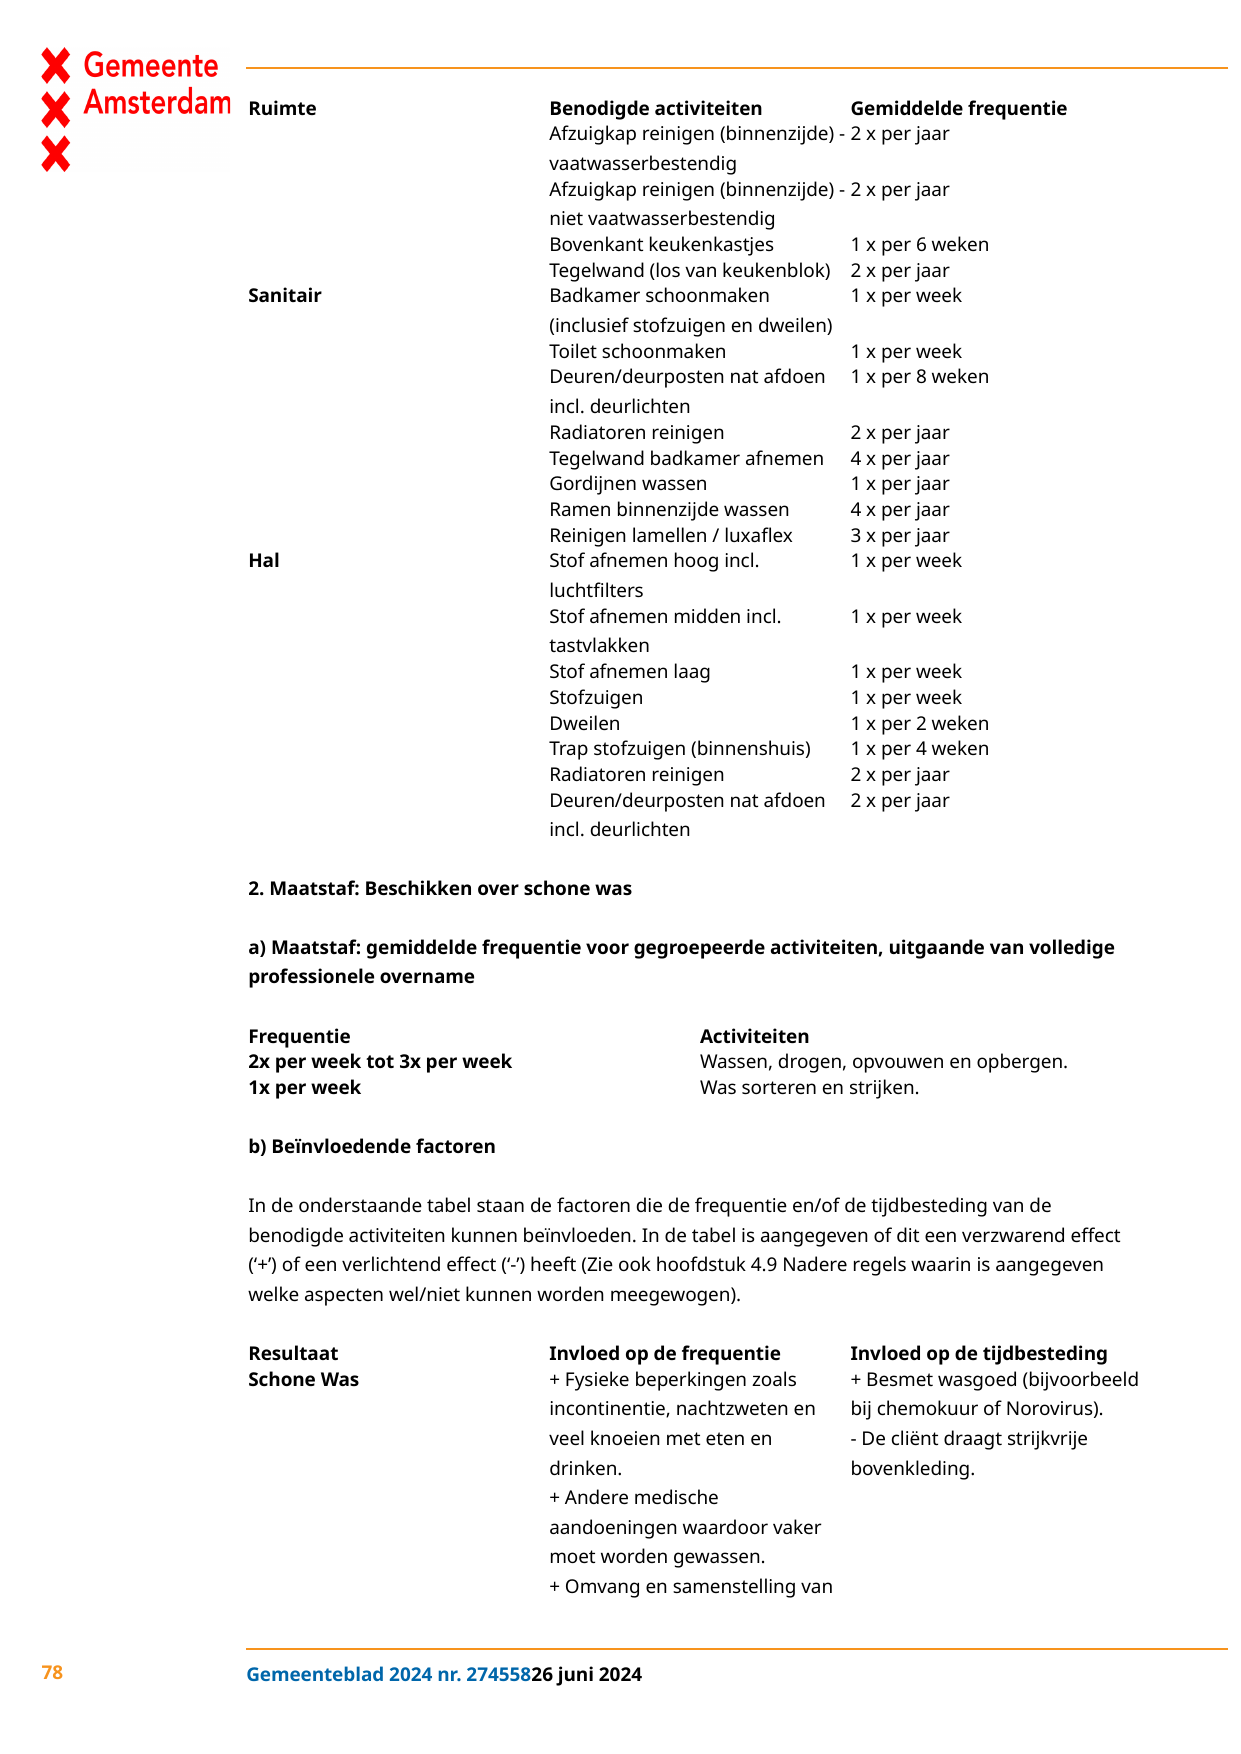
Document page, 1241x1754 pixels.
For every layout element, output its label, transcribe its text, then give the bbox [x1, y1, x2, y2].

table_cell Tegelwand badkamer afnemen [549, 445, 850, 470]
table_cell Gordijnen wassen [549, 470, 850, 496]
table_cell Radiatoren reinigen [549, 419, 850, 445]
table_cell 1 x per week [850, 658, 1152, 684]
table_cell Toilet schoonmaken [549, 338, 850, 364]
table_cell Stof afnemen hoog incl. luchtfilters [549, 548, 850, 603]
table_cell 4 x per jaar [850, 496, 1152, 522]
table_cell Stof afnemen laag [549, 658, 850, 684]
table_cell Dweilen [549, 710, 850, 735]
table_cell 1 x per week [850, 283, 1152, 338]
table_cell 1 x per week [850, 548, 1152, 603]
table_cell 1x per week [248, 1075, 700, 1100]
table_header Invloed op de tijdbesteding [850, 1340, 1152, 1366]
table_cell Sanitair [248, 283, 549, 548]
text a) Maatstaf: gemiddelde frequentie voor gegroepeerde activiteiten, uitgaande van volledige professionele overname [248, 934, 1152, 989]
table_cell 2 x per jaar [850, 761, 1152, 787]
table_cell 1 x per week [850, 684, 1152, 710]
table_cell Was sorteren en strijken. [700, 1075, 1152, 1100]
table_cell Badkamer schoonmaken (inclusief stofzuigen en dweilen) [549, 283, 850, 338]
table_cell Tegelwand (los van keukenblok) [549, 257, 850, 283]
table_cell 3 x per jaar [850, 522, 1152, 548]
table_cell 2 x per jaar [850, 176, 1152, 231]
table_cell Afzuigkap reinigen (binnenzijde) - vaatwasserbestendig [549, 121, 850, 176]
table_cell 2 x per jaar [850, 257, 1152, 283]
table_header Activiteiten [700, 1023, 1152, 1049]
text b) Beïnvloedende factoren [248, 1133, 1152, 1159]
table_cell 1 x per 4 weken [850, 735, 1152, 761]
table_cell Stof afnemen midden incl. tastvlakken [549, 603, 850, 658]
table_cell [248, 121, 549, 283]
text In de onderstaande tabel staan de factoren die de frequentie en/of de tijdbesteding van de benodigde activiteiten kunnen beïnvloeden. In de tabel is aangegeven of dit een verzwarend effect (‘+’) of een verlichtend effect (‘-’) heeft (Zie ook hoofdstuk 4.9 Nadere regels waarin is aangegeven welke aspecten wel/niet kunnen worden meegewogen). [248, 1192, 1152, 1307]
table_cell 4 x per jaar [850, 445, 1152, 470]
table_cell 1 x per week [850, 603, 1152, 658]
table_cell Deuren/deurposten nat afdoen incl. deurlichten [549, 787, 850, 842]
table_cell 1 x per week [850, 338, 1152, 364]
table_cell 1 x per 6 weken [850, 231, 1152, 257]
table_cell Deuren/deurposten nat afdoen incl. deurlichten [549, 364, 850, 419]
table_cell 1 x per 2 weken [850, 710, 1152, 735]
table_header Ruimte [248, 95, 549, 121]
table_cell 2 x per jaar [850, 787, 1152, 842]
table_cell Trap stofzuigen (binnenshuis) [549, 735, 850, 761]
table_cell 2 x per jaar [850, 419, 1152, 445]
table_cell + Fysieke beperkingen zoals incontinentie, nachtzweten en veel knoeien met eten en drinken. + Andere medische aandoeningen waardoor vaker moet worden gewassen. + Omvang en samenstelling van [549, 1366, 850, 1599]
table_cell + Besmet wasgoed (bijvoorbeeld bij chemokuur of Norovirus). - De cliënt draagt strijkvrije bovenkleding. [850, 1366, 1152, 1599]
table_cell Hal [248, 548, 549, 842]
table_header Resultaat [248, 1340, 549, 1366]
table_cell Reinigen lamellen / luxaflex [549, 522, 850, 548]
table_cell Stofzuigen [549, 684, 850, 710]
table_header Gemiddelde frequentie [850, 95, 1152, 121]
table_cell 2 x per jaar [850, 121, 1152, 176]
table_header Invloed op de frequentie [549, 1340, 850, 1366]
text 2. Maatstaf: Beschikken over schone was [248, 875, 1152, 901]
table_cell Ramen binnenzijde wassen [549, 496, 850, 522]
table_cell Radiatoren reinigen [549, 761, 850, 787]
table_cell Bovenkant keukenkastjes [549, 231, 850, 257]
table_header Frequentie [248, 1023, 700, 1049]
table_cell 1 x per jaar [850, 470, 1152, 496]
picture [41, 47, 231, 172]
table_cell Afzuigkap reinigen (binnenzijde) - niet vaatwasserbestendig [549, 176, 850, 231]
table_header Benodigde activiteiten [549, 95, 850, 121]
table_cell 2x per week tot 3x per week [248, 1049, 700, 1074]
table_cell 1 x per 8 weken [850, 364, 1152, 419]
table_cell Wassen, drogen, opvouwen en opbergen. [700, 1049, 1152, 1074]
table_cell Schone Was [248, 1366, 549, 1599]
